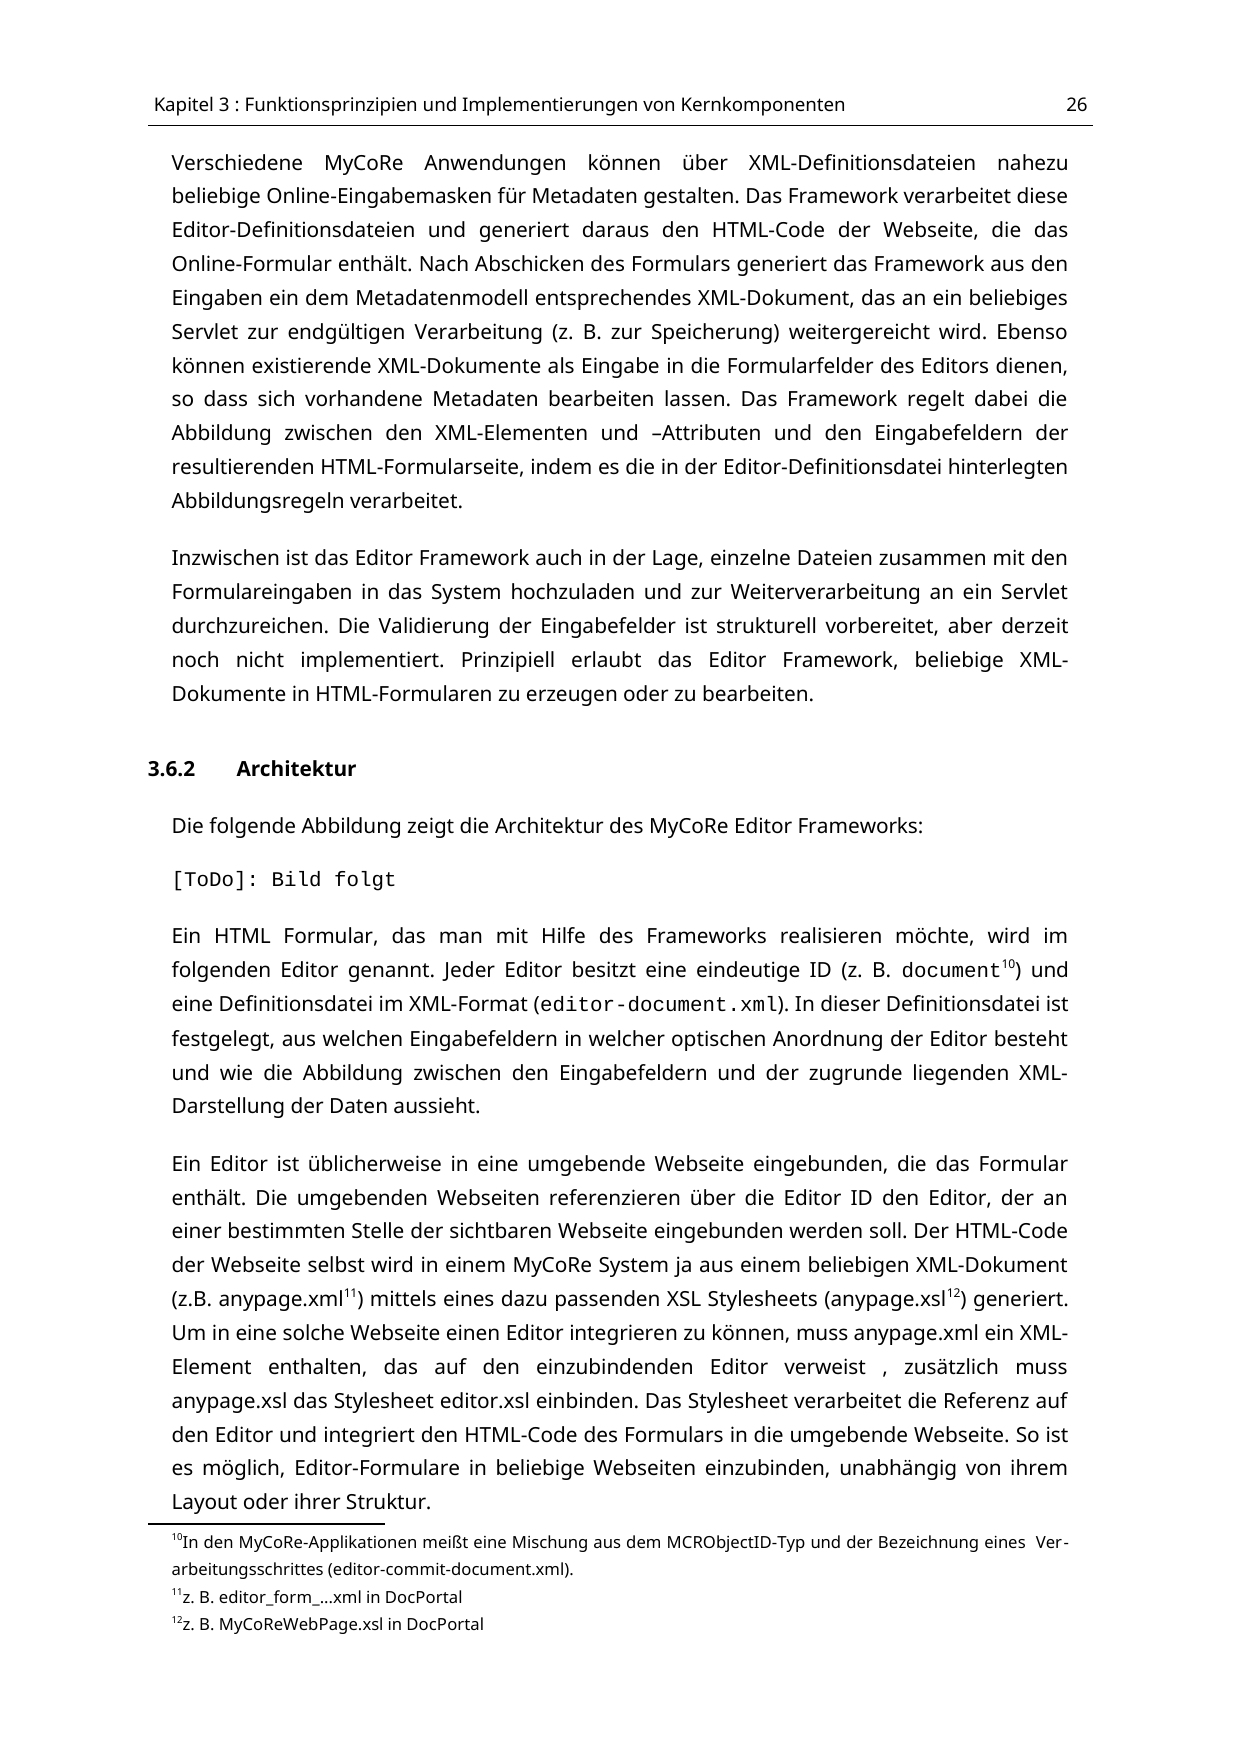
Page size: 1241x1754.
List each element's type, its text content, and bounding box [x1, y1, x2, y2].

text Inzwischen ist das Editor Framework auch in der Lage, einzelne Dateien zusammen mit den Formulareingaben in das System hochzuladen und zur Weiterverarbeitung an ein Servlet durchzureichen. Die Validierung der Eingabefelder ist strukturell vorbereitet, aber derzeit noch nicht implementiert. Prinzipiell erlaubt das Editor Framework, beliebige XML-Dokumente in HTML-Formularen zu erzeugen oder zu bearbeiten. [171, 543, 1069, 707]
text z. B. editor_form_...xml in DocPortal [171, 1585, 1069, 1608]
subtitle Architektur [148, 754, 1092, 782]
text Verschiedene MyCoRe Anwendungen können über XML-Definitionsdateien nahezu beliebige Online-Eingabemasken für Metadaten gestalten. Das Framework verarbeitet diese Editor-Definitionsdateien und generiert daraus den HTML-Code der Webseite, die das Online-Formular enthält. Nach Abschicken des Formulars generiert das Framework aus den Eingaben ein dem Metadatenmodell entsprechendes XML-Dokument, das an ein beliebiges Servlet zur endgültigen Verarbeitung (z. B. zur Speicherung) weitergereicht wird. Ebenso können existierende XML-Dokumente als Eingabe in die Formularfelder des Editors dienen, so dass sich vorhandene Metadaten bearbeiten lassen. Das Framework regelt dabei die Abbildung zwischen den XML-Elementen und –Attributen und den Eingabefeldern der resultierenden HTML-Formularseite, indem es die in der Editor-Definitionsdatei hinterlegten Abbildungsregeln verarbeitet. [171, 148, 1069, 514]
text Die folgende Abbildung zeigt die Architektur des MyCoRe Editor Frameworks: [171, 811, 1069, 840]
text Ein Editor ist üblicherweise in eine umgebende Webseite eingebunden, die das Formular enthält. Die umgebenden Webseiten referenzieren über die Editor ID den Editor, der an einer bestimmten Stelle der sichtbaren Webseite eingebunden werden soll. Der HTML-Code der Webseite selbst wird in einem MyCoRe System ja aus einem beliebigen XML-Dokument (z.B. anypage.xml) mittels eines dazu passenden XSL Stylesheets (anypage.xsl) generiert. Um in eine solche Webseite einen Editor integrieren zu können, muss anypage.xml ein XML-Element enthalten, das auf den einzubindenden Editor verweist , zusätzlich muss anypage.xsl das Stylesheet editor.xsl einbinden. Das Stylesheet verarbeitet die Referenz auf den Editor und integriert den HTML-Code des Formulars in die umgebende Webseite. So ist es möglich, Editor-Formulare in beliebige Webseiten einzubinden, unabhängig von ihrem Layout oder ihrer Struktur. [171, 1149, 1069, 1516]
text Ein HTML Formular, das man mit Hilfe des Frameworks realisieren möchte, wird im folgenden Editor genannt. Jeder Editor besitzt eine eindeutige ID (z. B. document) und eine Definitionsdatei im XML-Format (editor-document.xml). In dieser Definitionsdatei ist festgelegt, aus welchen Eingabefeldern in welcher optischen Anordnung der Editor besteht und wie die Abbildung zwischen den Eingabefeldern und der zugrunde liegenden XML-Darstellung der Daten aussieht. [171, 922, 1069, 1120]
text z. B. MyCoReWebPage.xsl in DocPortal [171, 1613, 1069, 1636]
text In den MyCoRe-Applikationen meißt eine Mischung aus dem MCRObjectID-Typ und der Bezeichnung eines Ver­arbeitungsschrittes (editor-commit-document.xml). [171, 1530, 1069, 1581]
text [ToDo]: Bild folgt [171, 869, 1069, 892]
